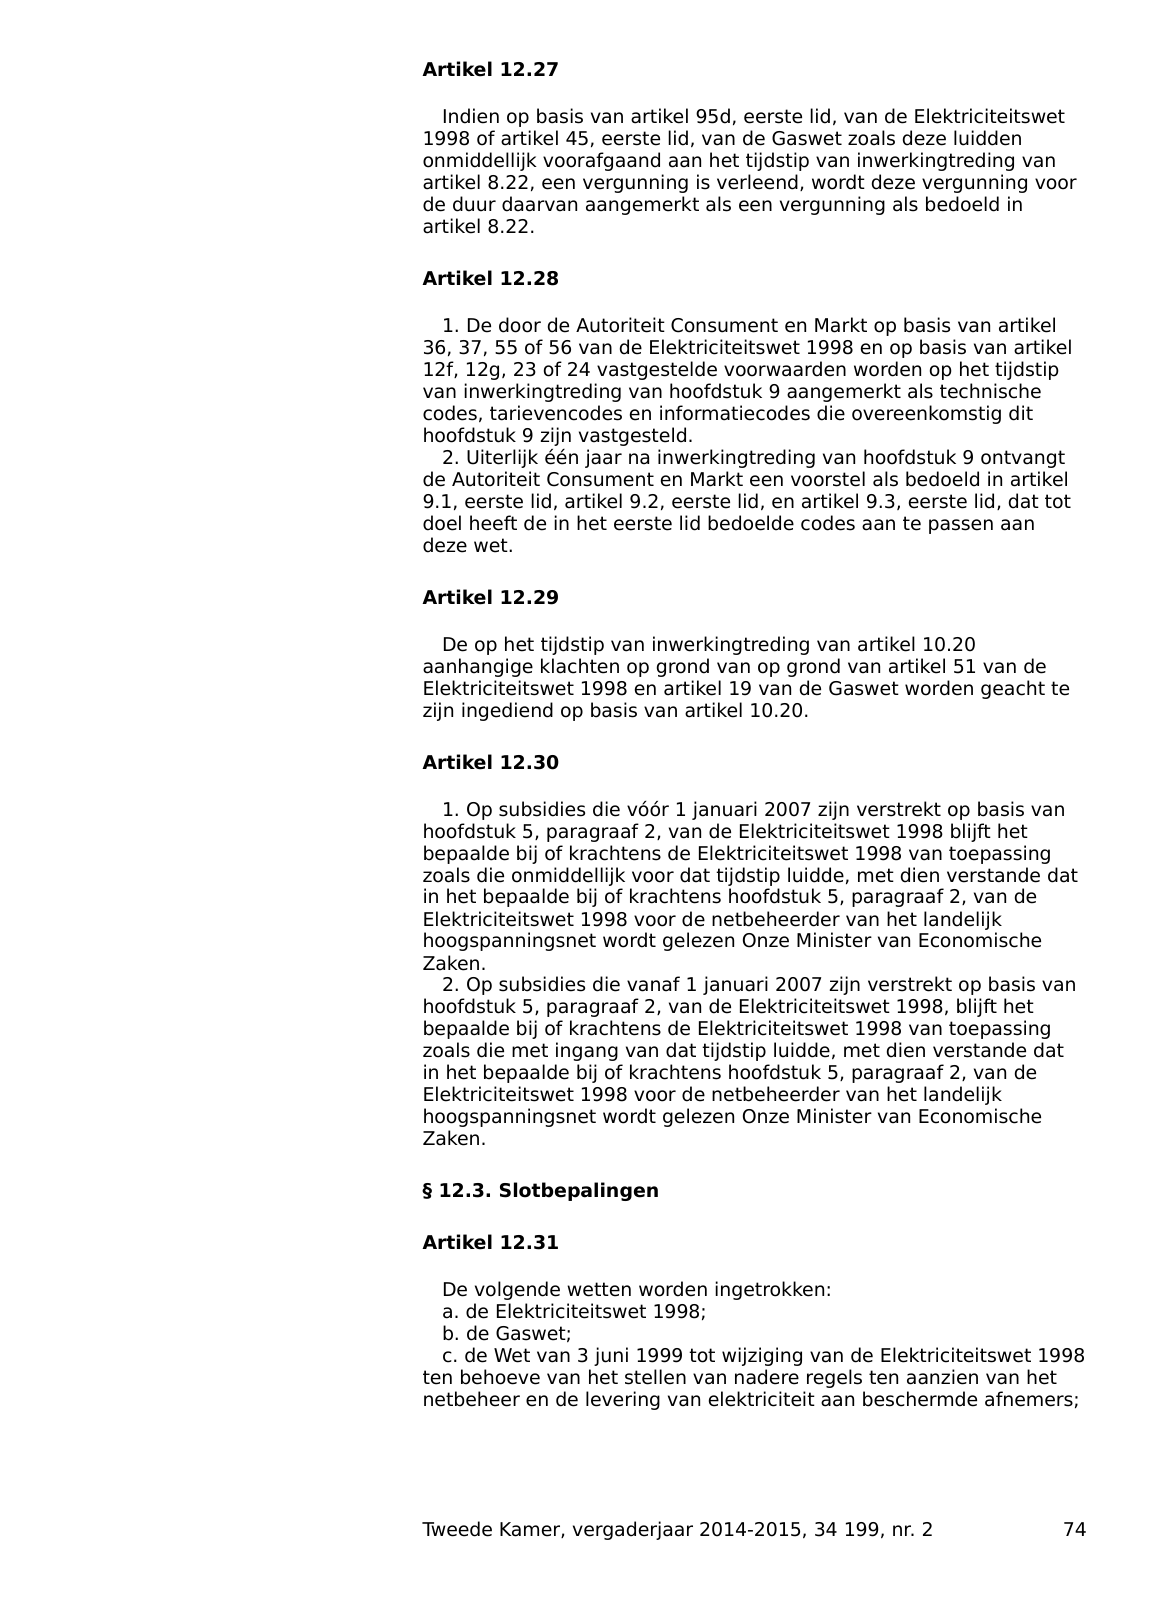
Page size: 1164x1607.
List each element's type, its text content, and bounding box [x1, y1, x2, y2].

text 1. De door de Autoriteit Consument en Markt op basis van artikel 36, 37, 55 of 56 van de Elektriciteitswet 1998 en op basis van artikel 12f, 12g, 23 of 24 vastgestelde voorwaarden worden op het tijdstip van inwerkingtreding van hoofdstuk 9 aangemerkt als technische codes, tarievencodes en informatiecodes die overeenkomstig dit hoofdstuk 9 zijn vastgesteld. [422, 315, 1087, 447]
text 2. Op subsidies die vanaf 1 januari 2007 zijn verstrekt op basis van hoofdstuk 5, paragraaf 2, van de Elektriciteitswet 1998, blijft het bepaalde bij of krachtens de Elektriciteitswet 1998 van toepassing zoals die met ingang van dat tijdstip luidde, met dien verstande dat in het bepaalde bij of krachtens hoofdstuk 5, paragraaf 2, van de Elektriciteitswet 1998 voor de netbeheerder van het landelijk hoogspanningsnet wordt gelezen Onze Minister van Economische Zaken. [422, 974, 1087, 1150]
subtitle § 12.3. Slotbepalingen [422, 1180, 1087, 1202]
subtitle Artikel 12.27 [422, 59, 1087, 81]
text Indien op basis van artikel 95d, eerste lid, van de Elektriciteitswet 1998 of artikel 45, eerste lid, van de Gaswet zoals deze luidden onmiddellijk voorafgaand aan het tijdstip van inwerkingtreding van artikel 8.22, een vergunning is verleend, wordt deze vergunning voor de duur daarvan aangemerkt als een vergunning als bedoeld in artikel 8.22. [422, 106, 1087, 238]
text 2. Uiterlijk één jaar na inwerkingtreding van hoofdstuk 9 ontvangt de Autoriteit Consument en Markt een voorstel als bedoeld in artikel 9.1, eerste lid, artikel 9.2, eerste lid, en artikel 9.3, eerste lid, dat tot doel heeft de in het eerste lid bedoelde codes aan te passen aan deze wet. [422, 447, 1087, 557]
subtitle Artikel 12.31 [422, 1232, 1087, 1254]
text a. de Elektriciteitswet 1998; [422, 1301, 1087, 1323]
text De op het tijdstip van inwerkingtreding van artikel 10.20 aanhangige klachten op grond van op grond van artikel 51 van de Elektriciteitswet 1998 en artikel 19 van de Gaswet worden geacht te zijn ingediend op basis van artikel 10.20. [422, 634, 1087, 722]
text b. de Gaswet; [422, 1323, 1087, 1345]
text c. de Wet van 3 juni 1999 tot wijziging van de Elektriciteitswet 1998 ten behoeve van het stellen van nadere regels ten aanzien van het netbeheer en de levering van elektriciteit aan beschermde afnemers; [422, 1345, 1087, 1411]
text 1. Op subsidies die vóór 1 januari 2007 zijn verstrekt op basis van hoofdstuk 5, paragraaf 2, van de Elektriciteitswet 1998 blijft het bepaalde bij of krachtens de Elektriciteitswet 1998 van toepassing zoals die onmiddellijk voor dat tijdstip luidde, met dien verstande dat in het bepaalde bij of krachtens hoofdstuk 5, paragraaf 2, van de Elektriciteitswet 1998 voor de netbeheerder van het landelijk hoogspanningsnet wordt gelezen Onze Minister van Economische Zaken. [422, 798, 1087, 974]
subtitle Artikel 12.30 [422, 752, 1087, 773]
subtitle Artikel 12.29 [422, 587, 1087, 609]
subtitle Artikel 12.28 [422, 268, 1087, 290]
text De volgende wetten worden ingetrokken: [422, 1279, 1087, 1301]
